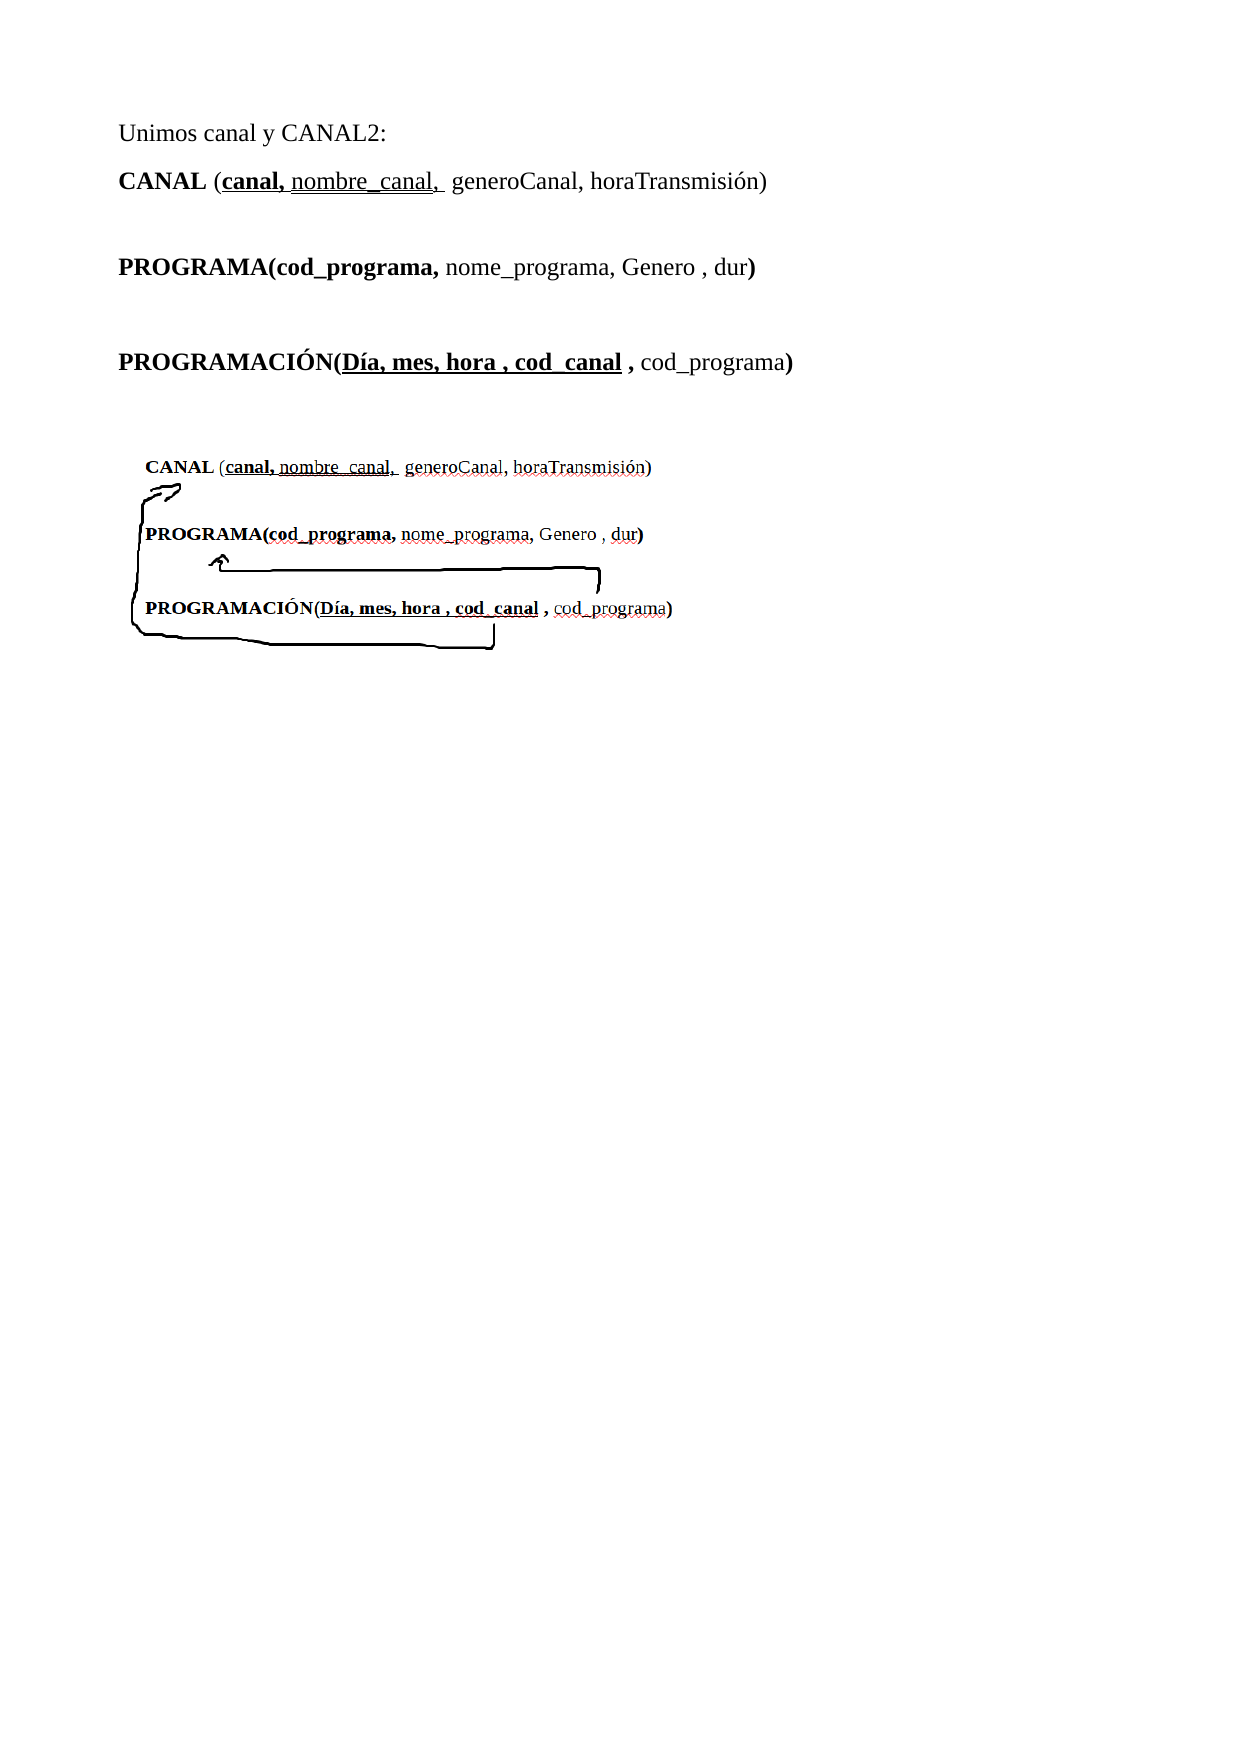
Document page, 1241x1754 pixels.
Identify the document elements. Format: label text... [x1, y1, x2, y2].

text CANAL (canal, nombre_canal, generoCanal, horaTransmisión) [118, 166, 1122, 194]
text PROGRAMA(cod_programa, nome_programa, Genero , dur) [118, 252, 1122, 281]
picture [118, 442, 1123, 1007]
text PROGRAMACIÓN(Día, mes, hora , cod_canal , cod_programa) [118, 347, 1122, 376]
text Unimos canal y CANAL2: [118, 118, 1122, 147]
